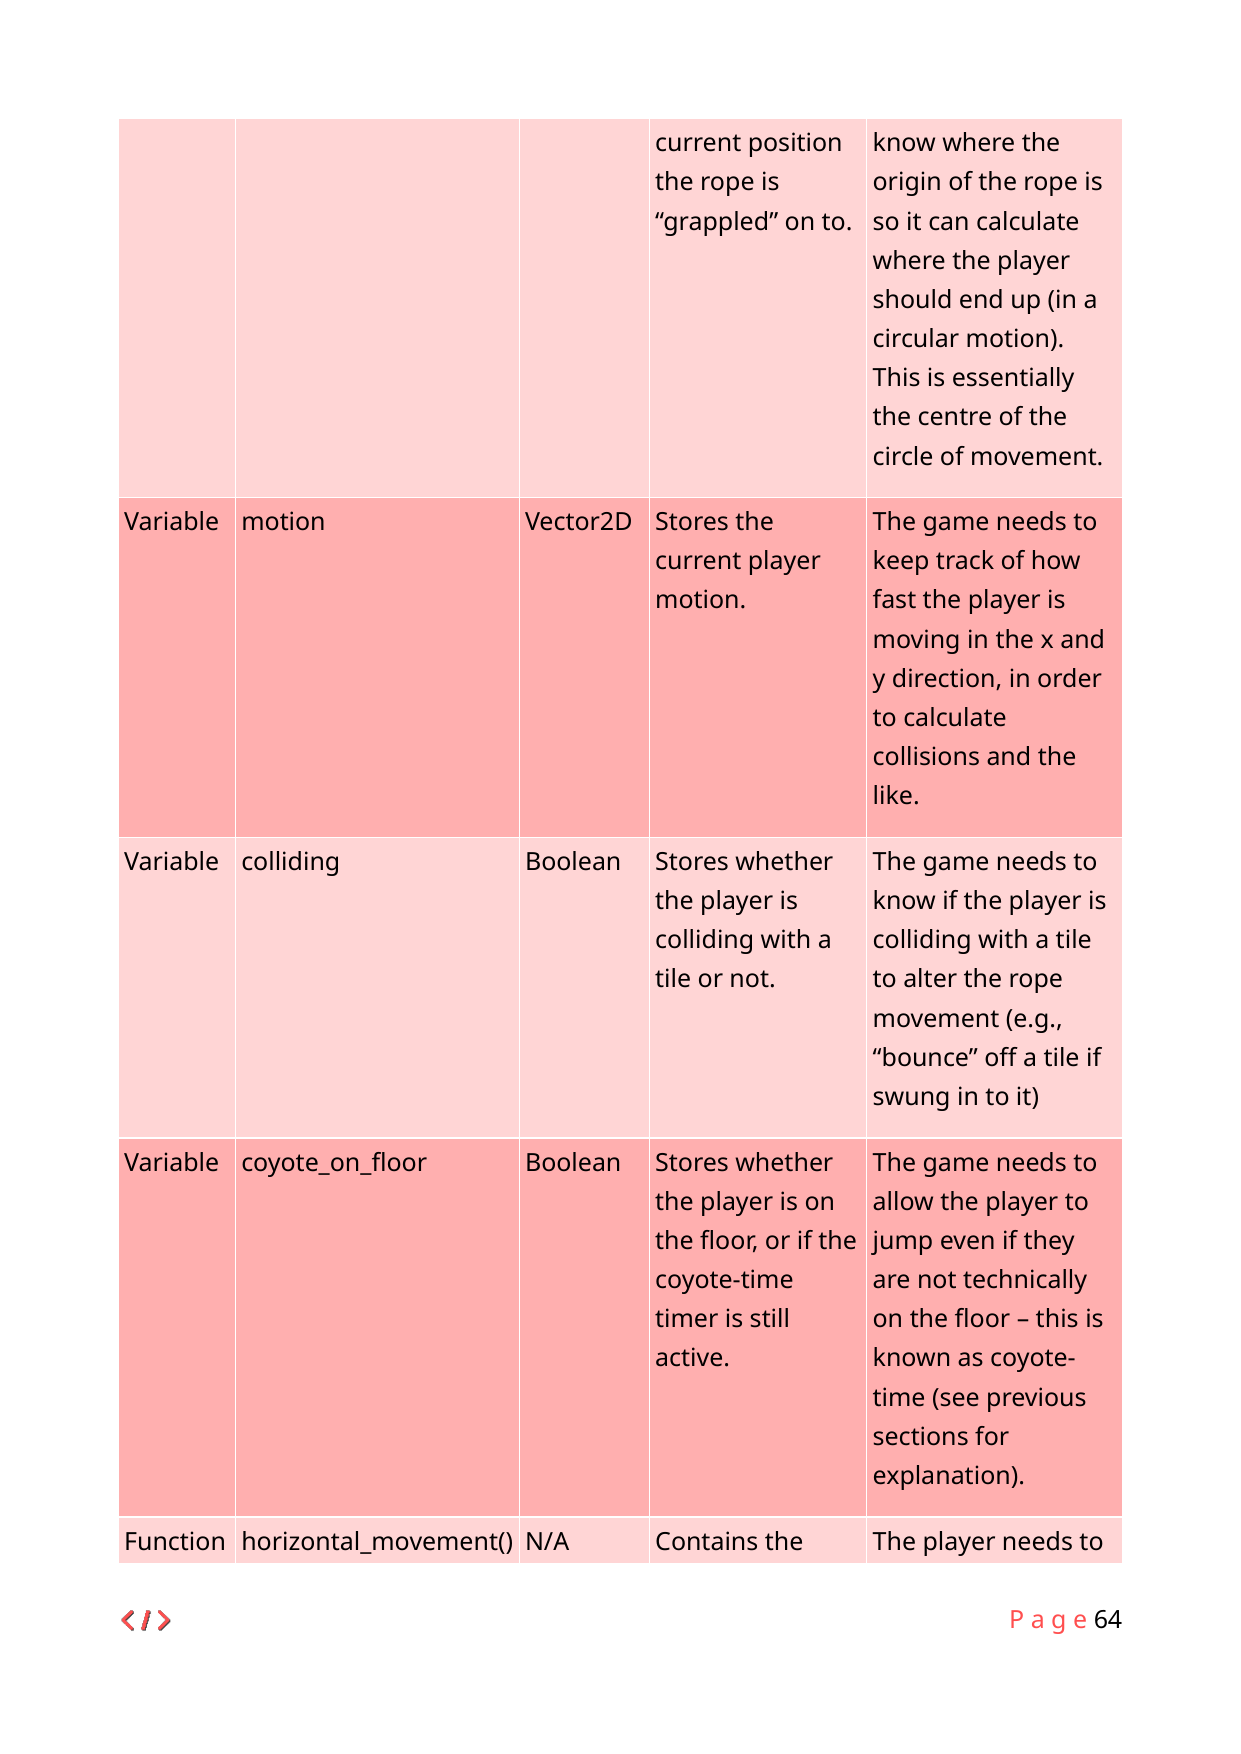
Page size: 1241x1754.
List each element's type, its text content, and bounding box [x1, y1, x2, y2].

table_cell The game needs to allow the player to jump even if they are not technically on the floor – this is known as coyote-time (see previous sections for explanation). [867, 1139, 1122, 1516]
table_cell colliding [236, 838, 519, 1137]
table_cell motion [236, 498, 519, 837]
table_cell coyote_on_floor [236, 1139, 519, 1516]
table_cell know where the origin of the rope is so it can calculate where the player should end up (in a circular motion). This is essentially the centre of the circle of movement. [867, 119, 1122, 497]
table_cell Vector2D [520, 498, 649, 837]
table_cell [119, 119, 235, 497]
picture [116, 1591, 175, 1649]
table_cell current position the rope is “grappled” on to. [650, 119, 866, 497]
table_cell Variable [119, 1139, 235, 1516]
table_cell The game needs to keep track of how fast the player is moving in the x and y direction, in order to calculate collisions and the like. [867, 498, 1122, 837]
table_cell Function [119, 1518, 235, 1563]
table_cell Stores whether the player is colliding with a tile or not. [650, 838, 866, 1137]
table_cell Contains the [650, 1518, 866, 1563]
table_cell Variable [119, 838, 235, 1137]
table_cell The player needs to [867, 1518, 1122, 1563]
table_cell Stores the current player motion. [650, 498, 866, 837]
table_cell Boolean [520, 1139, 649, 1516]
table_cell Variable [119, 498, 235, 837]
table_cell Stores whether the player is on the floor, or if the coyote-time timer is still active. [650, 1139, 866, 1516]
table_cell Boolean [520, 838, 649, 1137]
table_cell [236, 119, 519, 497]
table_cell [520, 119, 649, 497]
table_cell The game needs to know if the player is colliding with a tile to alter the rope movement (e.g., “bounce” off a tile if swung in to it) [867, 838, 1122, 1137]
table_cell horizontal_movement() [236, 1518, 519, 1563]
table_cell N/A [520, 1518, 649, 1563]
